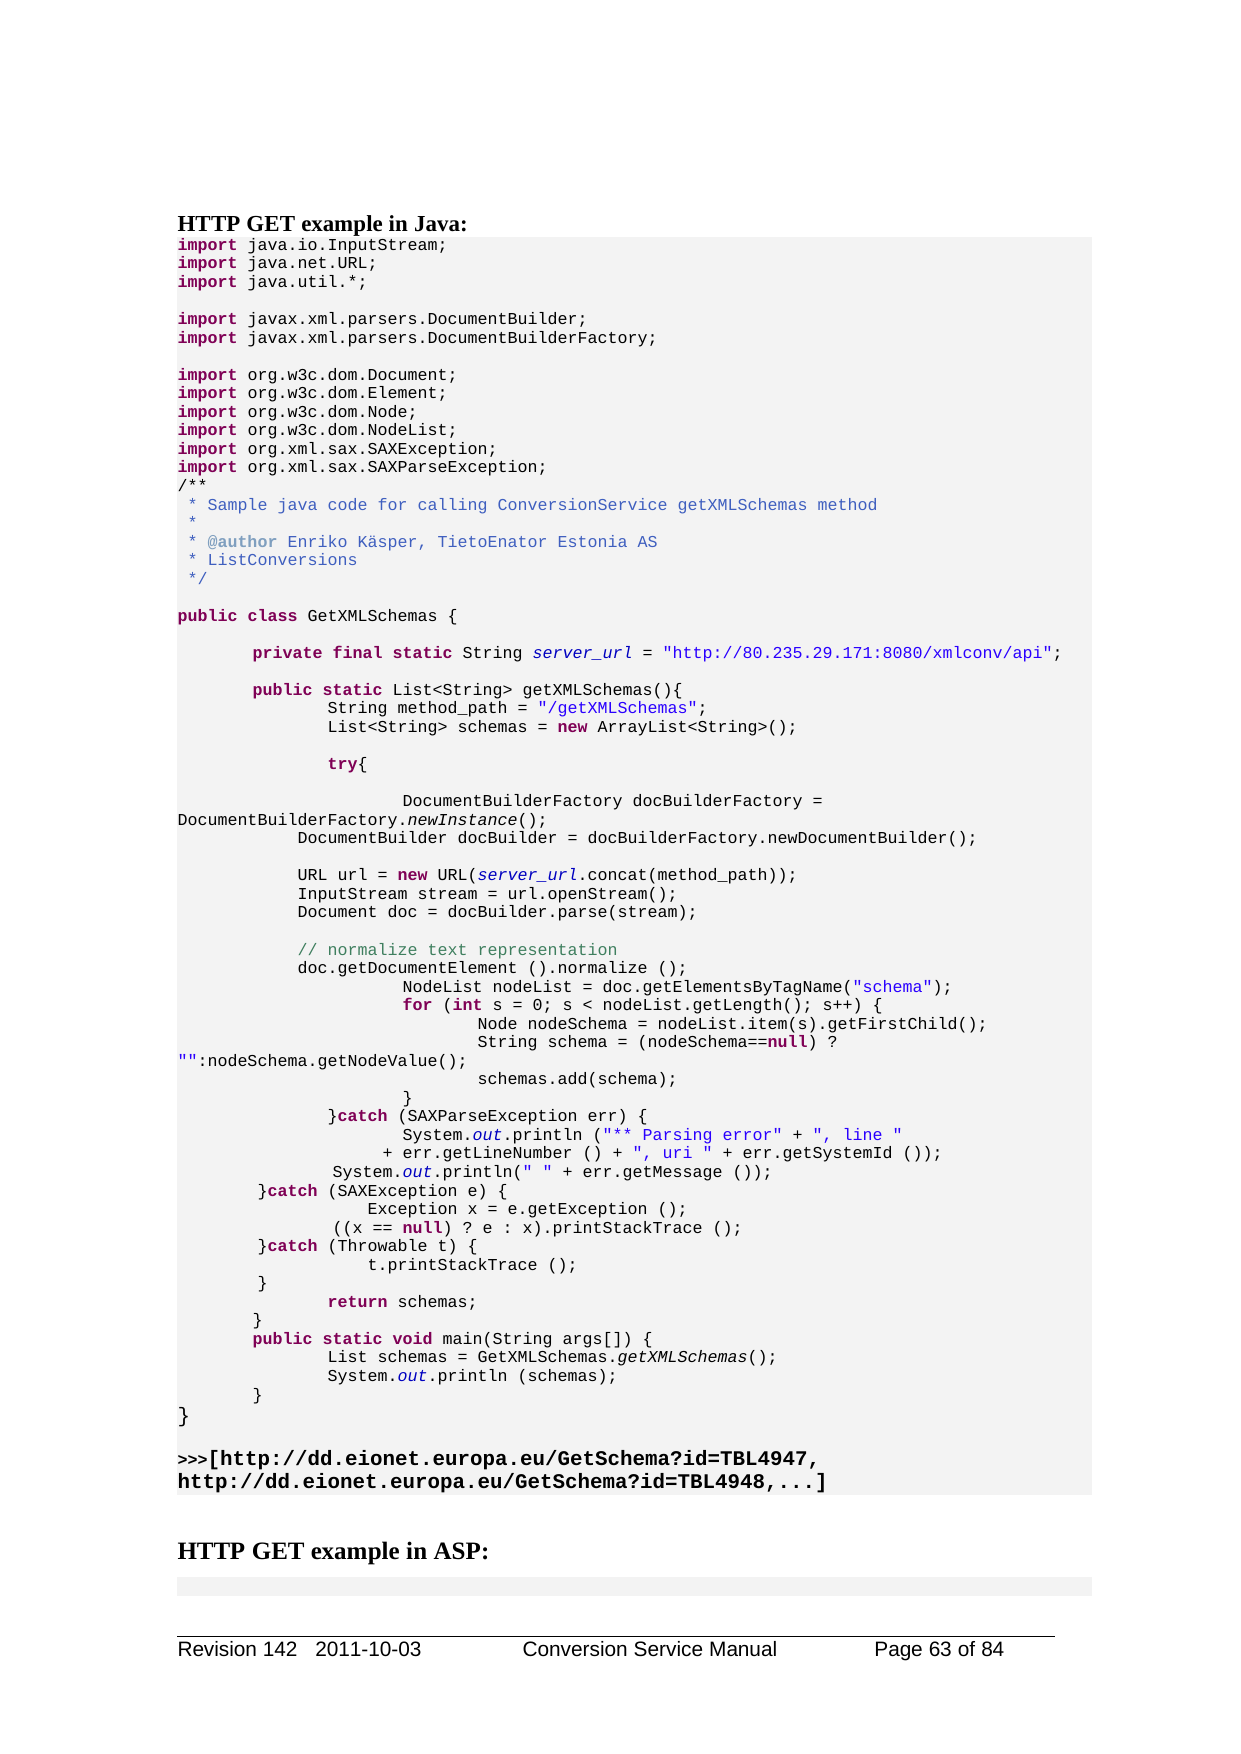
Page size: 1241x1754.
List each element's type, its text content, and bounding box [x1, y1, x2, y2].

list System.out.println(" " + err.getMessage ()); [177, 1164, 1092, 1182]
list Document doc = docBuilder.parse(stream); [177, 904, 1092, 923]
list for (int s = 0; s < nodeList.getLength(); s++) { [177, 997, 1092, 1016]
list import org.xml.sax.SAXException; [177, 441, 1092, 459]
list NodeList nodeList = doc.getElementsByTagName("schema"); [177, 978, 1092, 997]
list try{ [177, 756, 1092, 774]
list Exception x = e.getException (); [177, 1201, 1092, 1219]
list */ [177, 571, 1092, 589]
list * @author Enriko Käsper, TietoEnator Estonia AS [177, 533, 1092, 552]
list * [177, 515, 1092, 533]
list String method_path = "/getXMLSchemas"; [177, 700, 1092, 719]
list import org.w3c.dom.Document; [177, 367, 1092, 385]
list public static List<String> getXMLSchemas(){ [177, 682, 1092, 700]
list // normalize text representation [177, 941, 1092, 960]
list } [177, 1090, 1092, 1108]
list DocumentBuilder docBuilder = docBuilderFactory.newDocumentBuilder(); [177, 830, 1092, 849]
list import org.xml.sax.SAXParseException; [177, 459, 1092, 478]
list }catch (SAXParseException err) { [177, 1108, 1092, 1127]
list } [177, 1386, 1092, 1405]
list Node nodeSchema = nodeList.item(s).getFirstChild(); [177, 1016, 1092, 1034]
list public static void main(String args[]) { [177, 1331, 1092, 1349]
list * Sample java code for calling ConversionService getXMLSchemas method [177, 496, 1092, 515]
list } [177, 1275, 1092, 1294]
list } [177, 1405, 1092, 1429]
list }catch (SAXException e) { [177, 1182, 1092, 1201]
list t.printStackTrace (); [177, 1257, 1092, 1275]
list ((x == null) ? e : x).printStackTrace (); [177, 1219, 1092, 1238]
list } [177, 1312, 1092, 1331]
list * ListConversions [177, 552, 1092, 571]
list DocumentBuilderFactory docBuilderFactory = DocumentBuilderFactory.newInstance(); [177, 793, 1092, 830]
list import java.io.InputStream; [177, 237, 1092, 255]
list return schemas; [177, 1294, 1092, 1312]
list schemas.add(schema); [177, 1071, 1092, 1090]
text >>>[http://dd.eionet.europa.eu/GetSchema?id=TBL4947, http://dd.eionet.europa.eu/GetSchema?id=TBL4948,...] [177, 1447, 1092, 1495]
list import java.net.URL; [177, 255, 1092, 274]
list InputStream stream = url.openStream(); [177, 886, 1092, 904]
list import org.w3c.dom.Element; [177, 385, 1092, 404]
list private final static String server_url = "http://80.235.29.171:8080/xmlconv/api"; [177, 645, 1092, 663]
list }catch (Throwable t) { [177, 1238, 1092, 1257]
list import java.util.*; [177, 274, 1092, 292]
text HTTP GET example in Java: [177, 210, 1092, 237]
list System.out.println ("** Parsing error" + ", line " [177, 1127, 1092, 1145]
list import javax.xml.parsers.DocumentBuilderFactory; [177, 329, 1092, 348]
list String schema = (nodeSchema==null) ? "":nodeSchema.getNodeValue(); [177, 1034, 1092, 1071]
list URL url = new URL(server_url.concat(method_path)); [177, 867, 1092, 886]
list import org.w3c.dom.Node; [177, 404, 1092, 422]
list List<String> schemas = new ArrayList<String>(); [177, 719, 1092, 737]
list List schemas = GetXMLSchemas.getXMLSchemas(); [177, 1349, 1092, 1368]
text HTTP GET example in ASP: [177, 1536, 1092, 1565]
list doc.getDocumentElement ().normalize (); [177, 960, 1092, 978]
list /** [177, 478, 1092, 496]
list import javax.xml.parsers.DocumentBuilder; [177, 311, 1092, 329]
list System.out.println (schemas); [177, 1368, 1092, 1386]
list import org.w3c.dom.NodeList; [177, 422, 1092, 441]
list + err.getLineNumber () + ", uri " + err.getSystemId ()); [177, 1145, 1092, 1164]
list public class GetXMLSchemas { [177, 608, 1092, 626]
